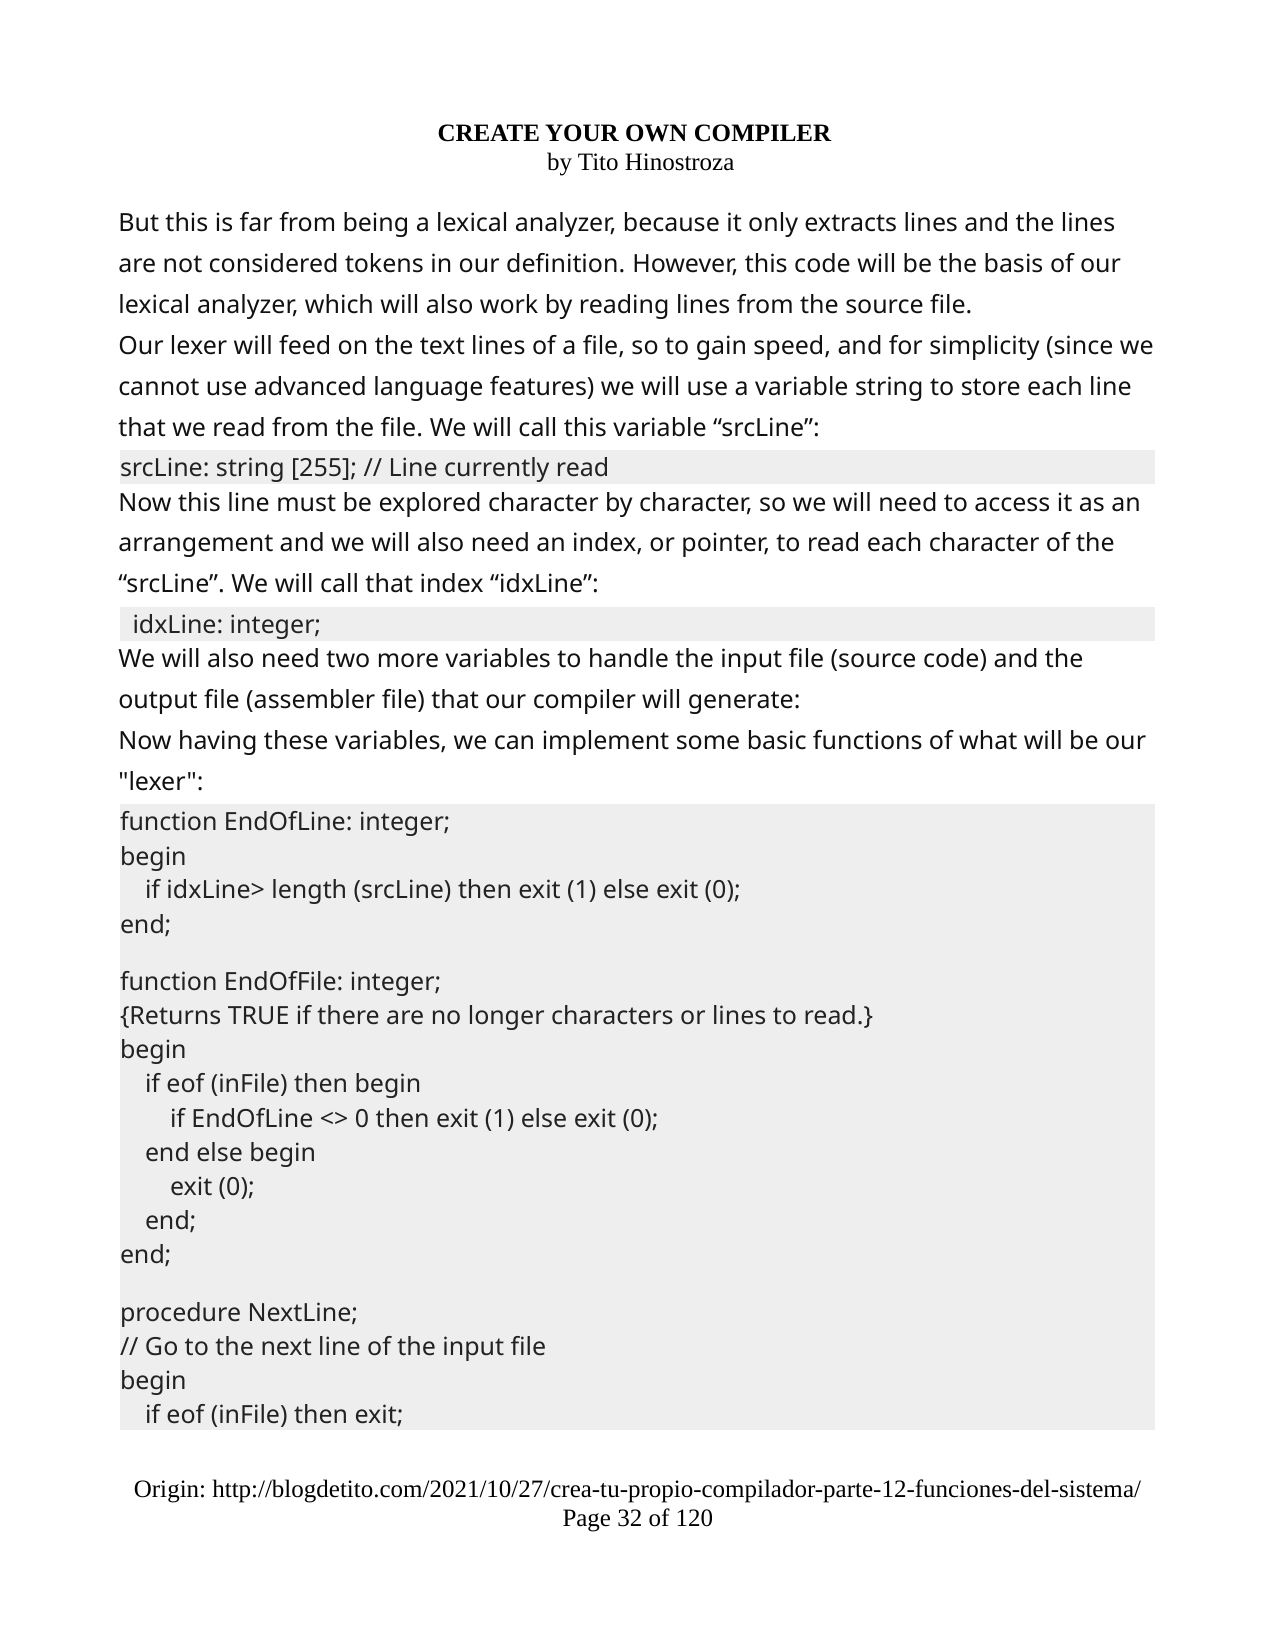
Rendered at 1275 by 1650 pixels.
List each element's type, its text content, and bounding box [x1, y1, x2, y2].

text Now having these variables, we can implement some basic functions of what will be our "lexer": [118, 722, 1157, 797]
text exit (0); [120, 1168, 1155, 1202]
text end else begin [120, 1134, 1155, 1168]
text srcLine: string [255]; // Line currently read [120, 450, 1155, 484]
text idxLine: integer; [120, 607, 1155, 641]
text function EndOfFile: integer; [120, 964, 1155, 998]
text if eof (inFile) then exit; [120, 1396, 1155, 1430]
text end; [120, 906, 1155, 940]
text if idxLine> length (srcLine) then exit (1) else exit (0); [120, 872, 1155, 906]
text // Go to the next line of the input file [120, 1328, 1155, 1362]
text function EndOfLine: integer; [120, 804, 1155, 838]
text begin [120, 1362, 1155, 1396]
text Now this line must be explored character by character, so we will need to access it as an arrangement and we will also need an index, or pointer, to read each character of the “srcLine”. We will call that index “idxLine”: [118, 484, 1157, 600]
text begin [120, 1032, 1155, 1066]
text procedure NextLine; [120, 1294, 1155, 1328]
text {Returns TRUE if there are no longer characters or lines to read.} [120, 998, 1155, 1032]
text We will also need two more variables to handle the input file (source code) and the output file (assembler file) that our compiler will generate: [118, 641, 1157, 716]
text if eof (inFile) then begin [120, 1066, 1155, 1100]
text begin [120, 838, 1155, 872]
text end; [120, 1202, 1155, 1236]
text Our lexer will feed on the text lines of a file, so to gain speed, and for simplicity (since we cannot use advanced language features) we will use a variable string to store each line that we read from the file. We will call this variable “srcLine”: [118, 328, 1157, 443]
text end; [120, 1236, 1155, 1271]
text if EndOfLine <> 0 then exit (1) else exit (0); [120, 1100, 1155, 1134]
text But this is far from being a lexical analyzer, because it only extracts lines and the lines are not considered tokens in our definition. However, this code will be the basis of our lexical analyzer, which will also work by reading lines from the source file. [118, 205, 1157, 321]
